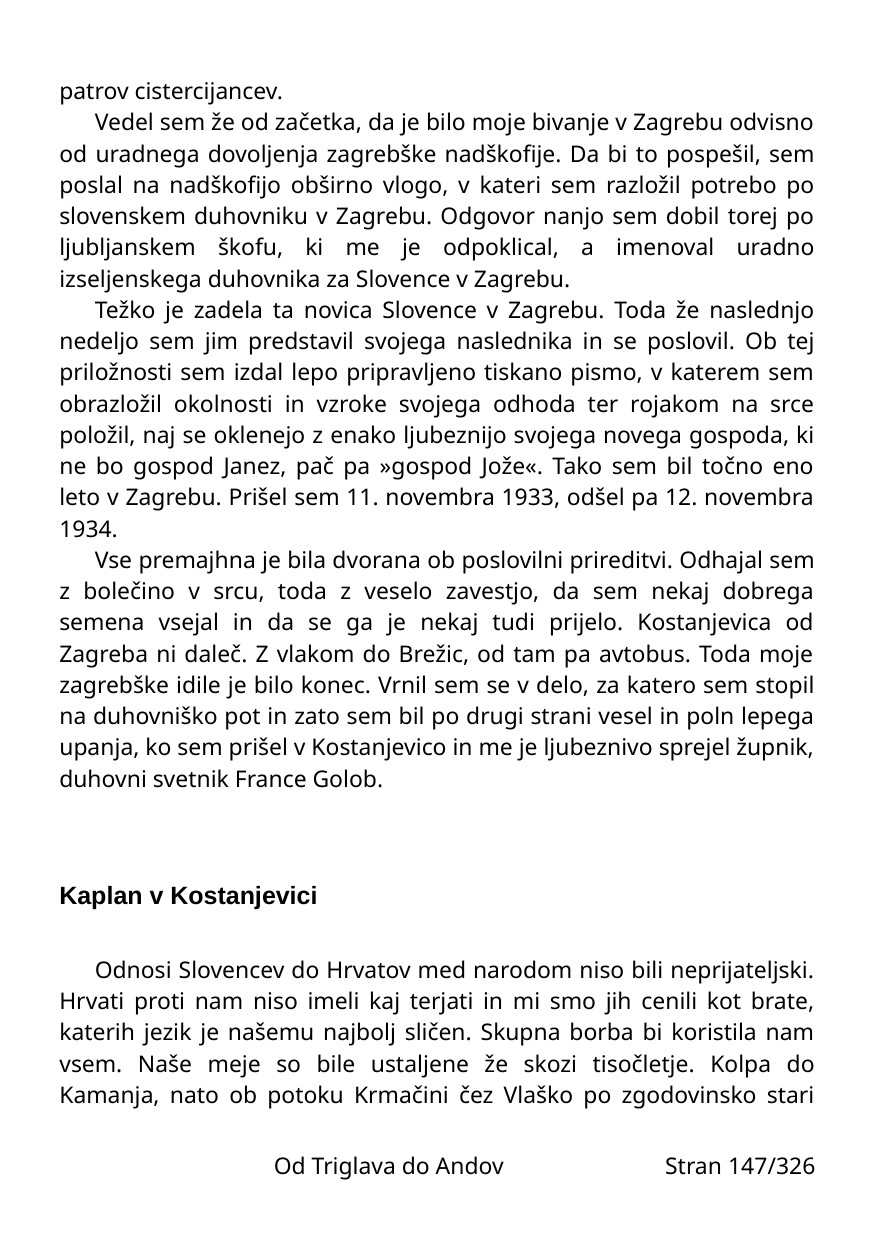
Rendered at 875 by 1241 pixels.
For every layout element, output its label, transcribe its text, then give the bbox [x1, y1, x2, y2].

text Težko je zadela ta novica Slovence v Zagrebu. Toda že naslednjo nedeljo sem jim predstavil svojega naslednika in se poslovil. Ob tej priložnosti sem izdal lepo pripravljeno tiskano pismo, v katerem sem obrazložil okolnosti in vzroke svojega odhoda ter rojakom na srce položil, naj se oklenejo z enako ljubeznijo svojega novega gospoda, ki ne bo gospod Janez, pač pa »gospod Jože«. Tako sem bil točno eno leto v Zagrebu. Prišel sem 11. novembra 1933, odšel pa 12. novembra 1934. [59, 294, 815, 544]
text Vedel sem že od začetka, da je bilo moje bivanje v Zagrebu odvisno od uradnega dovoljenja zagrebške nadškofije. Da bi to pospešil, sem poslal na nadškofijo obširno vlogo, v kateri sem razložil potrebo po slovenskem duhovniku v Zagrebu. Odgovor nanjo sem dobil torej po ljubljanskem škofu, ki me je odpoklical, a imenoval uradno izseljenskega duhovnika za Slovence v Zagrebu. [59, 106, 815, 294]
text Vse premajhna je bila dvorana ob poslovilni prireditvi. Odhajal sem z bolečino v srcu, toda z veselo zavestjo, da sem nekaj dobrega semena vsejal in da se ga je nekaj tudi prijelo. Kostanjevica od Zagreba ni daleč. Z vlakom do Brežic, od tam pa avtobus. Toda moje zagrebške idile je bilo konec. Vrnil sem se v delo, za katero sem stopil na duhovniško pot in zato sem bil po drugi strani vesel in poln lepega upanja, ko sem prišel v Kostanjevico in me je ljubeznivo sprejel župnik, duhovni svetnik France Golob. [59, 544, 815, 794]
text patrov cistercijancev. [59, 75, 815, 106]
subtitle Kaplan v Kostanjevici [59, 881, 815, 910]
text Odnosi Slovencev do Hrvatov med narodom niso bili neprijateljski. Hrvati proti nam niso imeli kaj terjati in mi smo jih cenili kot brate, katerih jezik je našemu najbolj sličen. Skupna borba bi koristila nam vsem. Naše meje so bile ustaljene že skozi tisočletje. Kolpa do Kamanja, nato ob potoku Krmačini čez Vlaško po zgodovinsko stari [59, 954, 815, 1110]
